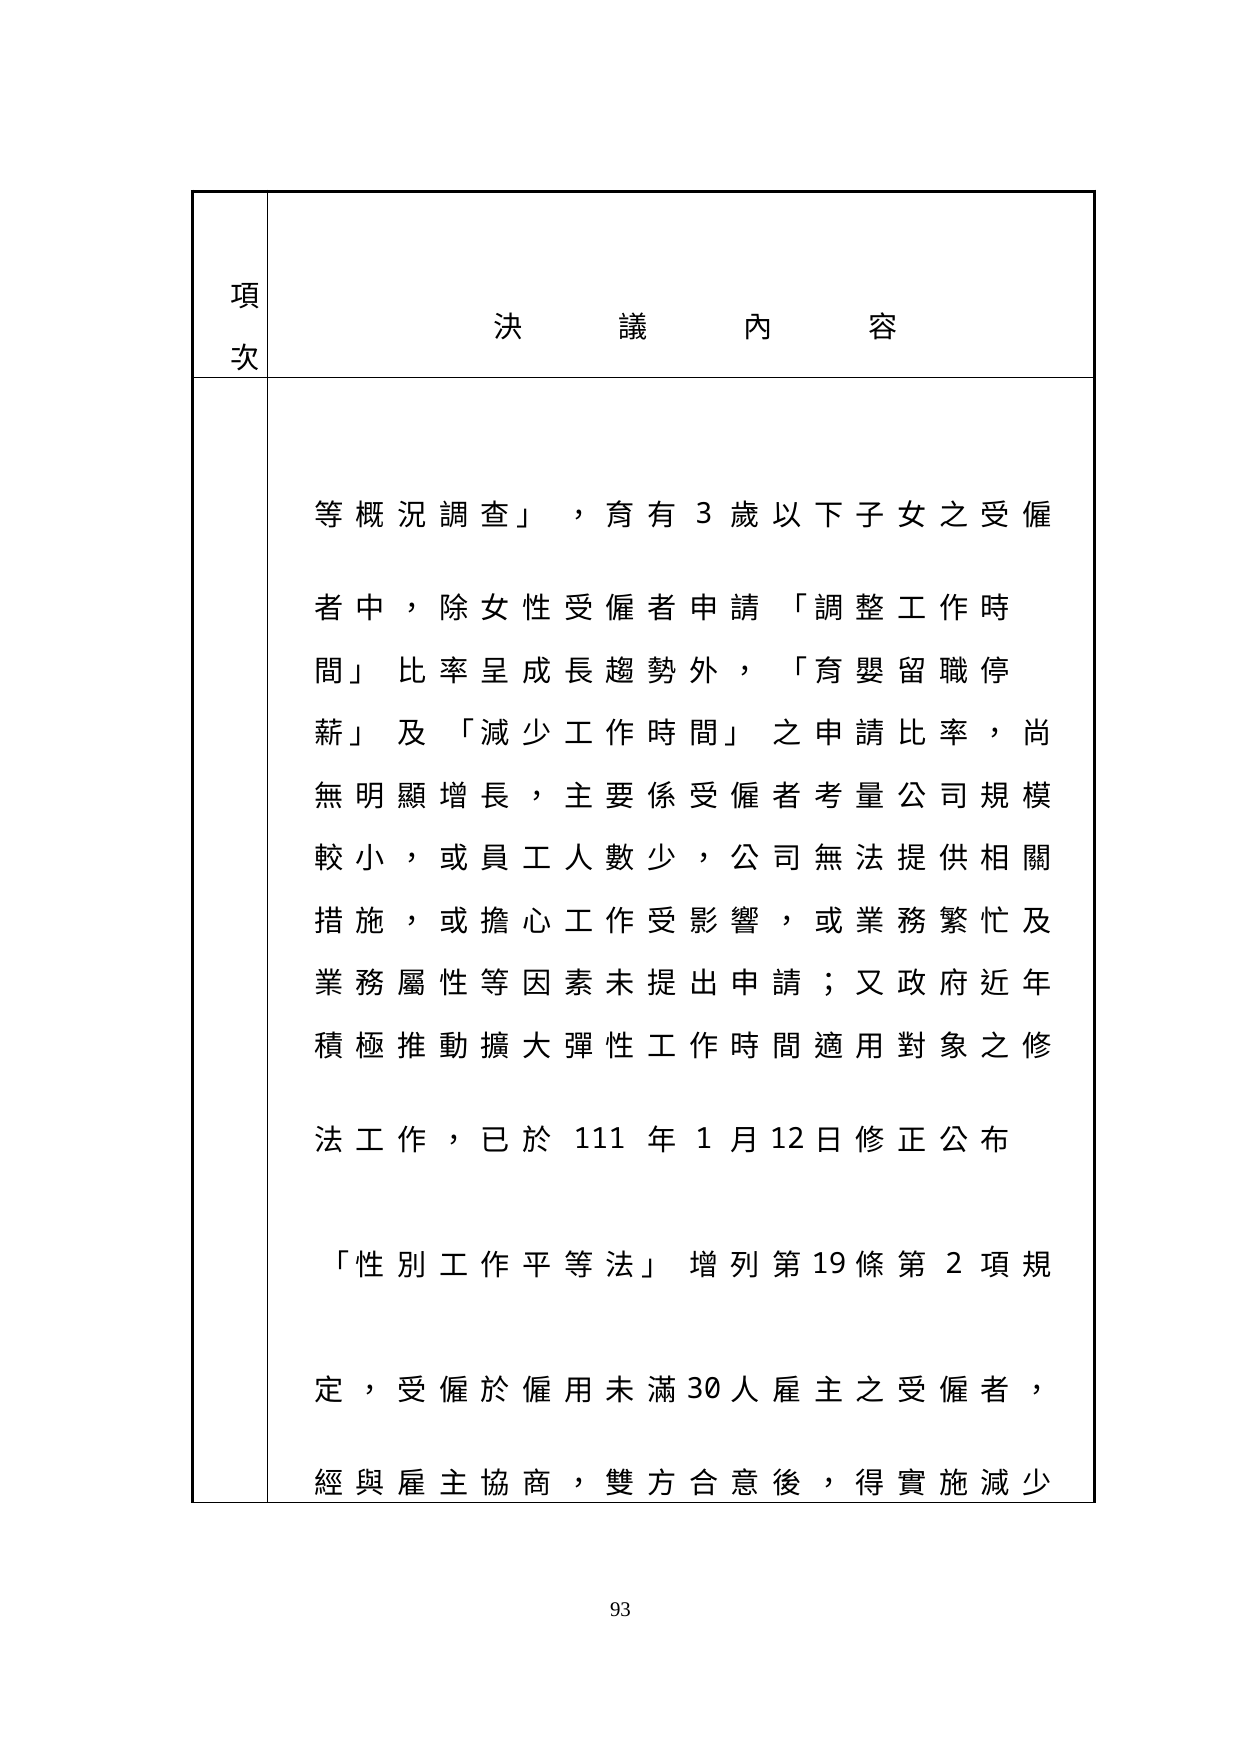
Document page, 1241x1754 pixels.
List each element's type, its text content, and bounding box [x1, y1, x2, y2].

table_cell [194, 378, 267, 1502]
table_header 決 議 內 容 [268, 193, 1093, 377]
table_header 項次 [194, 193, 267, 377]
table_cell 等概況調查」，育有3歲以下子女之受僱者中，除女性受僱者申請「調整工作時間」比率呈成長趨勢外，「育嬰留職停薪」及「減少工作時間」之申請比率，尚無明顯增長，主要係受僱者考量公司規模較小，或員工人數少，公司無法提供相關措施，或擔心工作受影響，或業務繁忙及業務屬性等因素未提出申請；又政府近年積極推動擴大彈性工作時間適用對象之修法工作，已於111年1月12日修正公布「性別工作平等法」增列第19條第2項規定，受僱於僱用未滿30人雇主之受僱者，經與雇主協商，雙方合意後，得實施減少 [268, 378, 1093, 1502]
